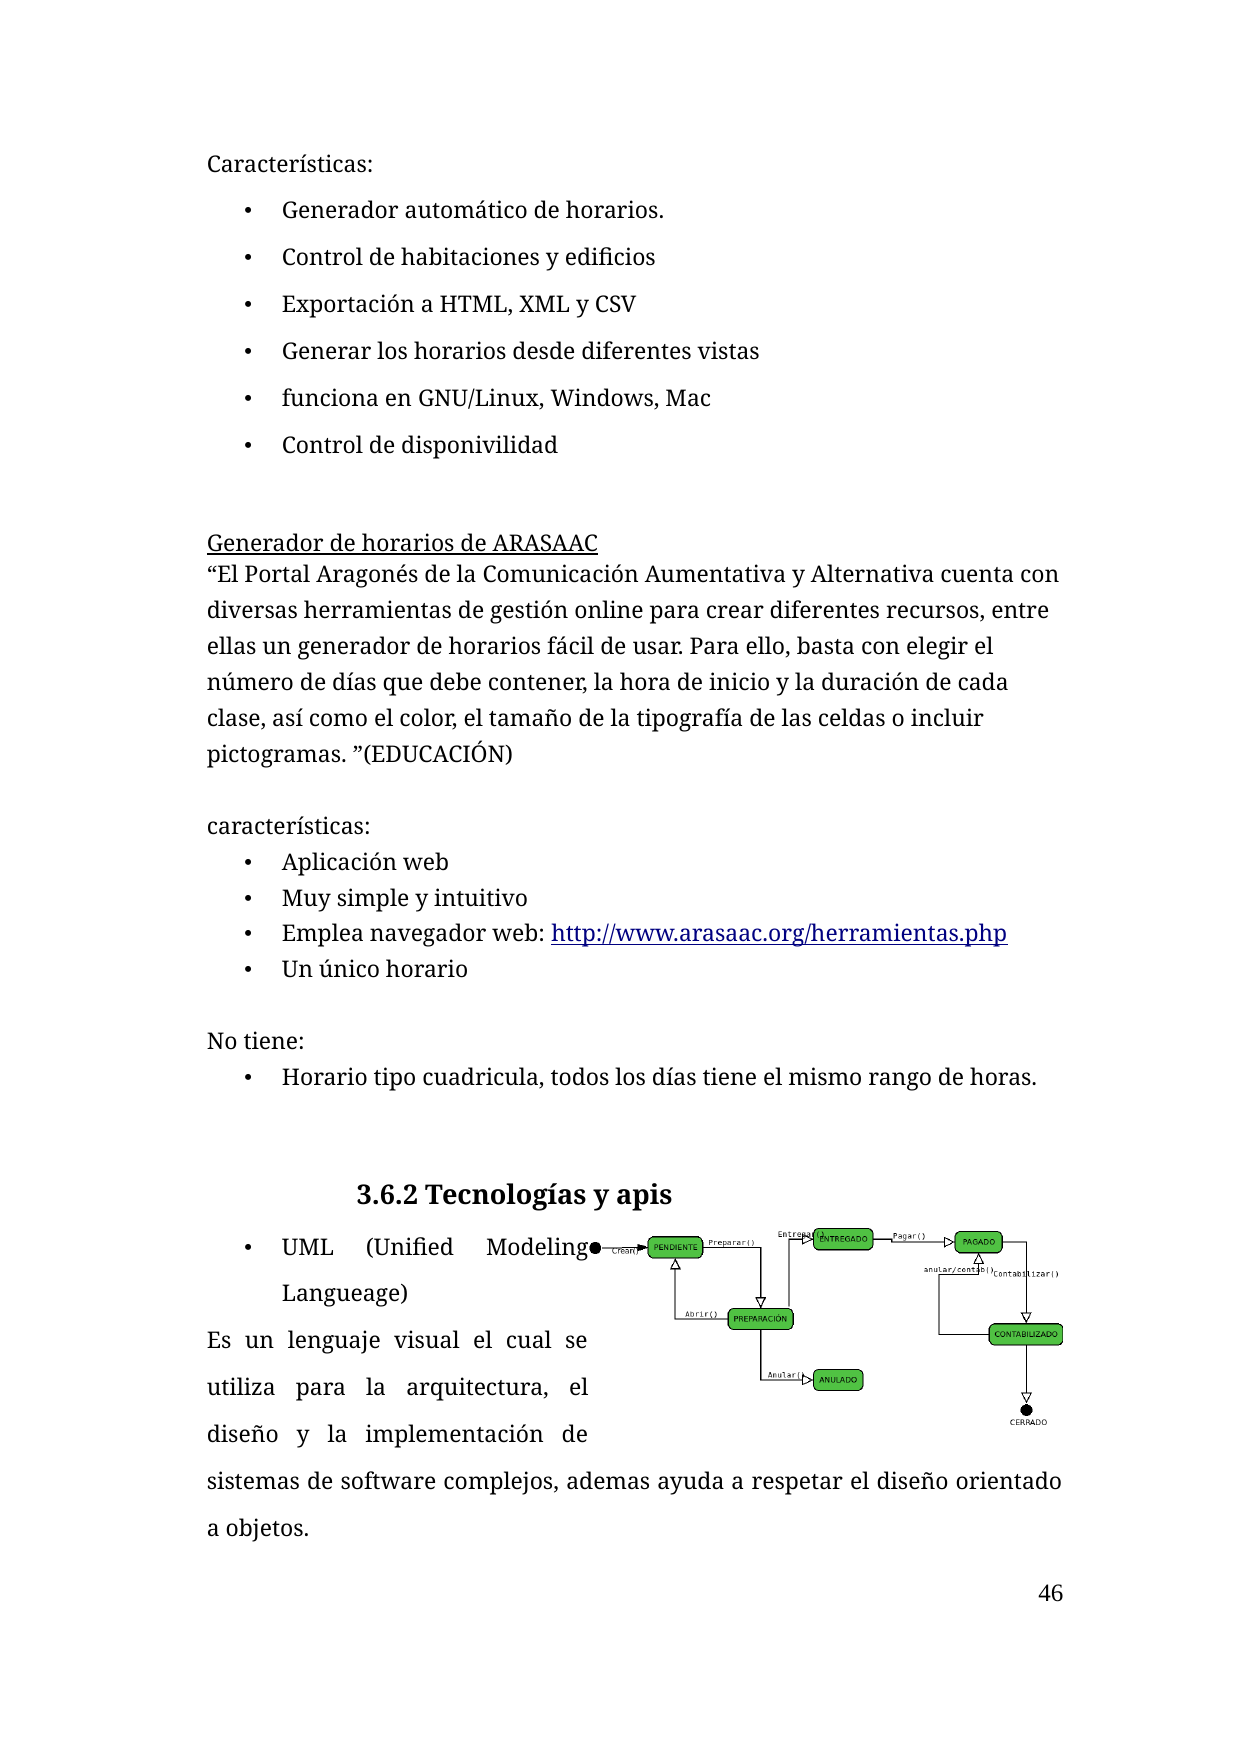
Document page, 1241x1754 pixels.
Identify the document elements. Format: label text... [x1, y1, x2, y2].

text “El Portal Aragonés de la Comunicación Aumentativa y Alternativa cuenta con diversas herramientas de gestión online para crear diferentes recursos, entre ellas un generador de horarios fácil de usar. Para ello, basta con elegir el número de días que debe contener, la hora de inicio y la duración de cada clase, así como el color, el tamaño de la tipografía de las celdas o incluir pictogramas. ”(EDUCACIÓN) [207, 558, 1063, 769]
list Emplea navegador web: http://www.arasaac.org/herramientas.php [244, 917, 1063, 949]
list Generador automático de horarios. [244, 194, 1063, 226]
text Características: [207, 148, 1063, 179]
list UML (Unified Modeling Langueage) [244, 1231, 588, 1309]
text Es un lenguaje visual el cual se utiliza para la arquitectura, el diseño y la implementación de sistemas de software complejos, ademas ayuda a respetar el diseño orientado a objetos. [207, 1324, 1063, 1543]
list Horario tipo cuadricula, todos los días tiene el mismo rango de horas. [244, 1061, 1063, 1092]
list Control de disponivilidad [244, 429, 1063, 460]
list Aplicación web [244, 846, 1063, 877]
list funciona en GNU/Linux, Windows, Mac [244, 382, 1063, 413]
text características: [207, 809, 1063, 841]
list Exportación a HTML, XML y CSV [244, 288, 1063, 319]
picture [588, 1228, 1063, 1427]
text No tiene: [207, 1025, 1063, 1056]
list Muy simple y intuitivo [244, 881, 1063, 913]
text Generador de horarios de ARASAAC [207, 527, 1063, 558]
list Generar los horarios desde diferentes vistas [244, 335, 1063, 366]
list Un único horario [244, 953, 1063, 984]
text 3.6.2 Tecnologías y apis [207, 1175, 1063, 1212]
list Control de habitaciones y edificios [244, 241, 1063, 273]
